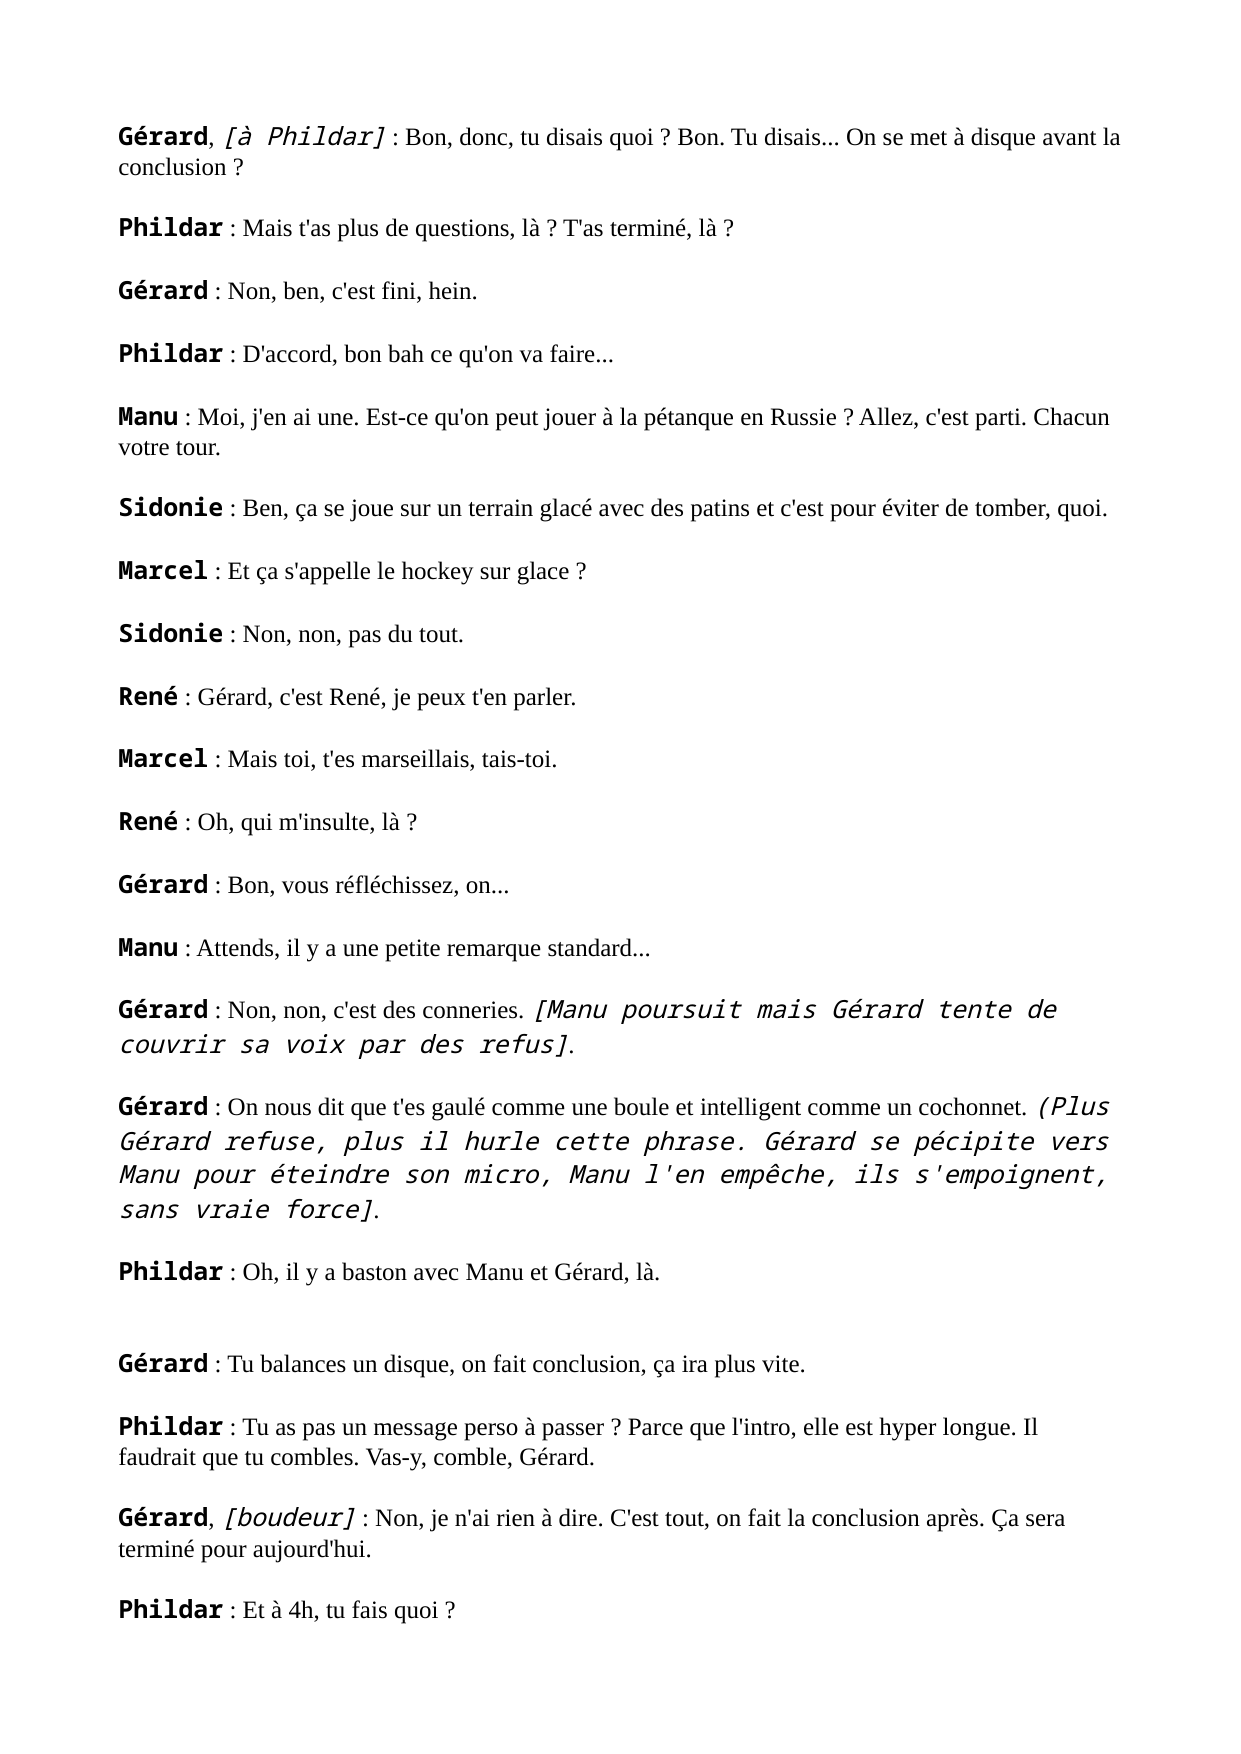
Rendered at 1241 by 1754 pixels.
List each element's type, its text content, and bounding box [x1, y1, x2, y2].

text René : Oh, qui m'insulte, là ? [118, 804, 1122, 838]
text Manu : Attends, il y a une petite remarque standard... [118, 929, 1122, 963]
text Phildar : Et à 4h, tu fais quoi ? [118, 1592, 1122, 1626]
text Gérard, [boudeur] : Non, je n'ai rien à dire. C'est tout, on fait la conclusion après. Ça sera terminé pour aujourd'hui. [118, 1500, 1122, 1563]
text Gérard : Bon, vous réfléchissez, on... [118, 867, 1122, 901]
text Phildar : Mais t'as plus de questions, là ? T'as terminé, là ? [118, 210, 1122, 244]
text Phildar : Tu as pas un message perso à passer ? Parce que l'intro, elle est hyper longue. Il faudrait que tu combles. Vas-y, comble, Gérard. [118, 1408, 1122, 1471]
text Gérard, [à Phildar] : Bon, donc, tu disais quoi ? Bon. Tu disais... On se met à disque avant la conclusion ? [118, 118, 1122, 181]
text Sidonie : Non, non, pas du tout. [118, 615, 1122, 649]
text Manu : Moi, j'en ai une. Est-ce qu'on peut jouer à la pétanque en Russie ? Allez, c'est parti. Chacun votre tour. [118, 398, 1122, 461]
text Gérard : Non, non, c'est des conneries. [Manu poursuit mais Gérard tente de couvrir sa voix par des refus]. [118, 992, 1122, 1060]
text Phildar : Oh, il y a baston avec Manu et Gérard, là. [118, 1254, 1122, 1288]
text Gérard : Tu balances un disque, on fait conclusion, ça ira plus vite. [118, 1346, 1122, 1380]
text Phildar : D'accord, bon bah ce qu'on va faire... [118, 335, 1122, 369]
text Gérard : On nous dit que t'es gaulé comme une boule et intelligent comme un cochonnet. (Plus Gérard refuse, plus il hurle cette phrase. Gérard se pécipite vers Manu pour éteindre son micro, Manu l'en empêche, ils s'empoignent, sans vraie force]. [118, 1089, 1122, 1225]
text Marcel : Et ça s'appelle le hockey sur glace ? [118, 552, 1122, 587]
text Marcel : Mais toi, t'es marseillais, tais-toi. [118, 741, 1122, 775]
text René : Gérard, c'est René, je peux t'en parler. [118, 678, 1122, 712]
text Sidonie : Ben, ça se joue sur un terrain glacé avec des patins et c'est pour éviter de tomber, quoi. [118, 490, 1122, 524]
text Gérard : Non, ben, c'est fini, hein. [118, 272, 1122, 307]
